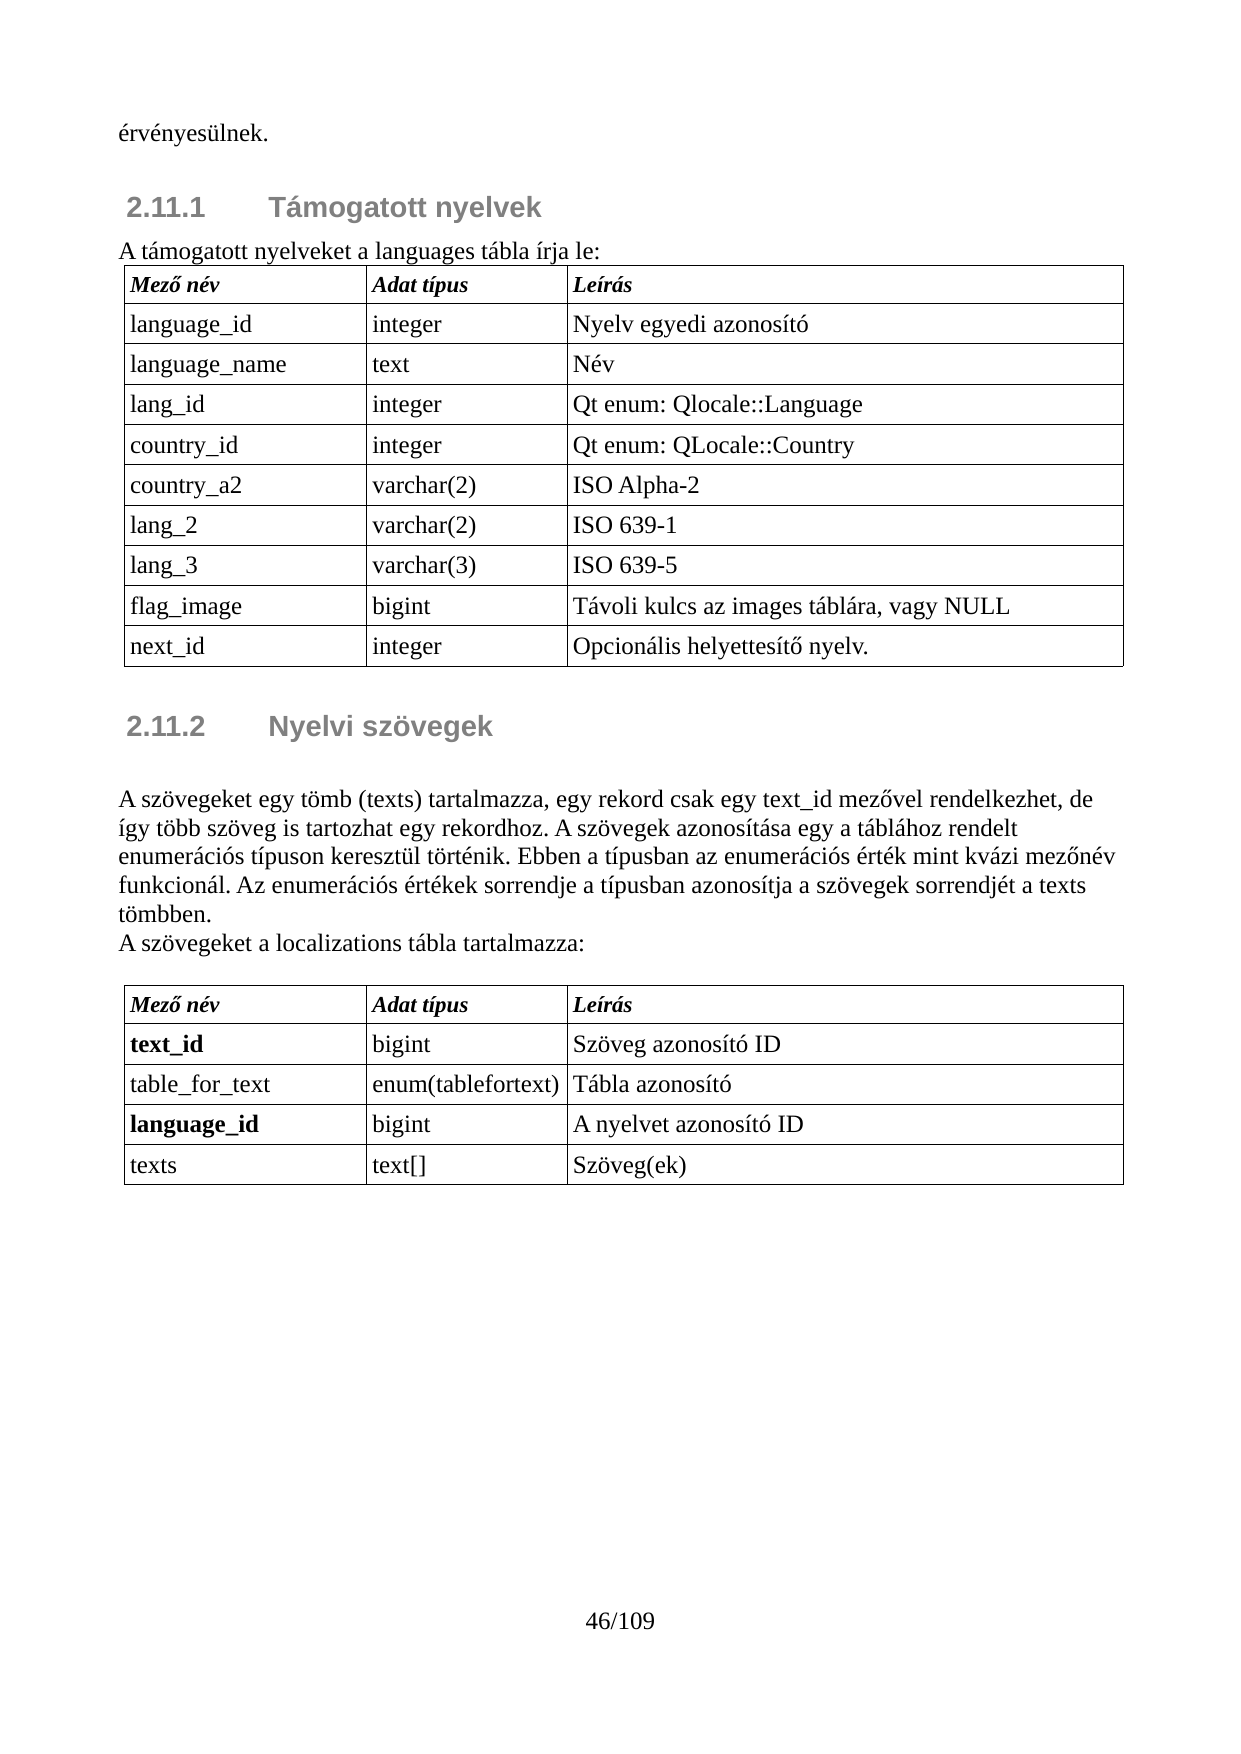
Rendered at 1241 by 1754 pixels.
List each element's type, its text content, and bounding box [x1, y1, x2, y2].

table_cell Szöveg azonosító ID [568, 1024, 1123, 1063]
table_header Leírás [568, 266, 1123, 303]
table_cell bigint [367, 586, 567, 625]
table_cell language_id [125, 1105, 366, 1144]
table_cell Opcionális helyettesítő nyelv. [568, 626, 1123, 666]
table_cell integer [367, 304, 567, 343]
table_cell country_a2 [125, 465, 366, 504]
table_cell lang_3 [125, 546, 366, 585]
subtitle Nyelvi szövegek [118, 709, 1122, 743]
table_cell ISO 639-1 [568, 506, 1123, 545]
table_cell text [367, 344, 567, 383]
table_cell Szöveg(ek) [568, 1145, 1123, 1184]
table_header Leírás [568, 986, 1123, 1023]
table_cell Qt enum: QLocale::Country [568, 425, 1123, 464]
table_cell country_id [125, 425, 366, 464]
table_cell varchar(2) [367, 465, 567, 504]
table_cell varchar(3) [367, 546, 567, 585]
table_cell next_id [125, 626, 366, 666]
table_cell integer [367, 626, 567, 666]
table_cell text[] [367, 1145, 567, 1184]
text érvényesülnek. [118, 118, 1122, 147]
table_cell Név [568, 344, 1123, 383]
table_cell language_id [125, 304, 366, 343]
table_cell Távoli kulcs az images táblára, vagy NULL [568, 586, 1123, 625]
table_cell ISO 639-5 [568, 546, 1123, 585]
text A támogatott nyelveket a languages tábla írja le: [118, 236, 1122, 265]
text A szövegeket a localizations tábla tartalmazza: [118, 928, 1122, 956]
table_cell lang_2 [125, 506, 366, 545]
table_cell language_name [125, 344, 366, 383]
table_cell bigint [367, 1024, 567, 1063]
table_cell texts [125, 1145, 366, 1184]
table_cell text_id [125, 1024, 366, 1063]
table_cell ISO Alpha-2 [568, 465, 1123, 504]
table_header Adat típus [367, 266, 567, 303]
table_cell bigint [367, 1105, 567, 1144]
table_cell lang_id [125, 385, 366, 424]
table_cell integer [367, 425, 567, 464]
subtitle Támogatott nyelvek [118, 190, 1122, 224]
table_cell Qt enum: Qlocale::Language [568, 385, 1123, 424]
table_cell A nyelvet azonosító ID [568, 1105, 1123, 1144]
table_cell table_for_text [125, 1065, 366, 1104]
table_cell Tábla azonosító [568, 1065, 1123, 1104]
table_cell flag_image [125, 586, 366, 625]
table_cell varchar(2) [367, 506, 567, 545]
table_cell Nyelv egyedi azonosító [568, 304, 1123, 343]
table_cell integer [367, 385, 567, 424]
text A szövegeket egy tömb (texts) tartalmazza, egy rekord csak egy text_id mezővel rendelkezhet, de így több szöveg is tartozhat egy rekordhoz. A szövegek azonosítása egy a táblához rendelt enumerációs típuson keresztül történik. Ebben a típusban az enumerációs érték mint kvázi mezőnév funkcionál. Az enumerációs értékek sorrendje a típusban azonosítja a szövegek sorrendjét a texts tömbben. [118, 784, 1122, 928]
table_header Mező név [125, 986, 366, 1023]
table_cell enum(tablefortext) [367, 1065, 567, 1104]
table_header Mező név [125, 266, 366, 303]
table_header Adat típus [367, 986, 567, 1023]
